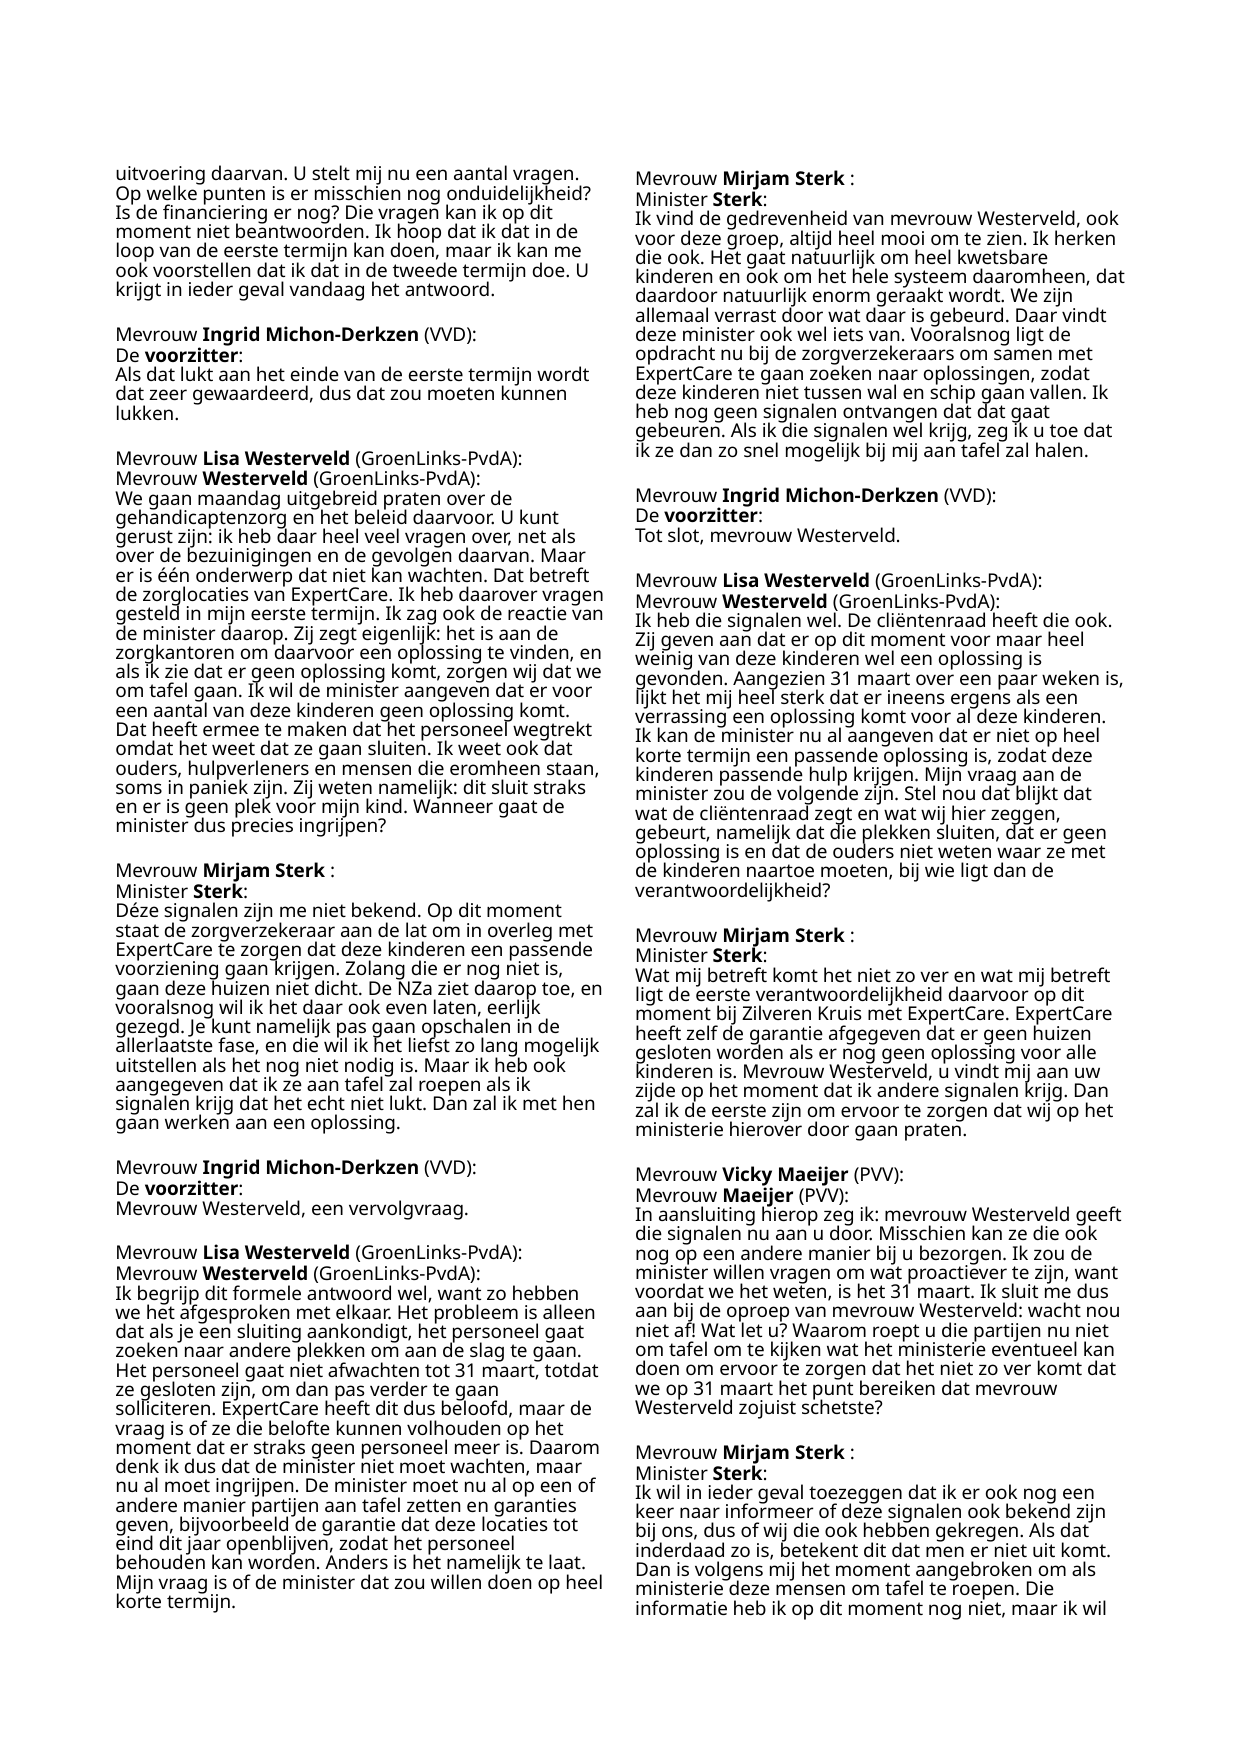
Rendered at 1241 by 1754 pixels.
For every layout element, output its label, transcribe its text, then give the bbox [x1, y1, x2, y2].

text Ik heb die signalen wel. De cliëntenraad heeft die ook. Zij geven aan dat er op dit moment voor maar heel weinig van deze kinderen wel een oplossing is gevonden. Aangezien 31 maart over een paar weken is, lijkt het mij heel sterk dat er ineens ergens als een verrassing een oplossing komt voor al deze kinderen. Ik kan de minister nu al aangeven dat er niet op heel korte termijn een passende oplossing is, zodat deze kinderen passende hulp krijgen. Mijn vraag aan de minister zou de volgende zijn. Stel nou dat blijkt dat wat de cliëntenraad zegt en wat wij hier zeggen, gebeurt, namelijk dat die plekken sluiten, dat er geen oplossing is en dat de ouders niet weten waar ze met de kinderen naartoe moeten, bij wie ligt dan de verantwoordelijkheid? [635, 612, 1125, 901]
text Ik begrijp dit formele antwoord wel, want zo hebben we het afgesproken met elkaar. Het probleem is alleen dat als je een sluiting aankondigt, het personeel gaat zoeken naar andere plekken om aan de slag te gaan. Het personeel gaat niet afwachten tot 31 maart, totdat ze gesloten zijn, om dan pas verder te gaan solliciteren. ExpertCare heeft dit dus beloofd, maar de vraag is of ze die belofte kunnen volhouden op het moment dat er straks geen personeel meer is. Daarom denk ik dus dat de minister niet moet wachten, maar nu al moet ingrijpen. De minister moet nu al op een of andere manier partijen aan tafel zetten en garanties geven, bijvoorbeeld de garantie dat deze locaties tot eind dit jaar openblijven, zodat het personeel behouden kan worden. Anders is het namelijk te laat. Mijn vraag is of de minister dat zou willen doen op heel korte termijn. [115, 1284, 605, 1612]
text Minister Sterk: [635, 191, 1125, 210]
text Wat mij betreft komt het niet zo ver en wat mij betreft ligt de eerste verantwoordelijkheid daarvoor op dit moment bij Zilveren Kruis met ExpertCare. ExpertCare heeft zelf de garantie afgegeven dat er geen huizen gesloten worden als er nog geen oplossing voor alle kinderen is. Mevrouw Westerveld, u vindt mij aan uw zijde op het moment dat ik andere signalen krijg. Dan zal ik de eerste zijn om ervoor te zorgen dat wij op het ministerie hierover door gaan praten. [635, 967, 1125, 1140]
text Minister Sterk: [635, 947, 1125, 967]
text Mevrouw Mirjam Sterk : [635, 1439, 1125, 1464]
text Tot slot, mevrouw Westerveld. [635, 527, 1125, 546]
text Ik wil in ieder geval toezeggen dat ik er ook nog een keer naar informeer of deze signalen ook bekend zijn bij ons, dus of wij die ook hebben gekregen. Als dat inderdaad zo is, betekent dit dat men er niet uit komt. Dan is volgens mij het moment aangebroken om als ministerie deze mensen om tafel te roepen. Die informatie heb ik op dit moment nog niet, maar ik wil [635, 1484, 1125, 1619]
text Mevrouw Westerveld (GroenLinks-PvdA): [635, 593, 1125, 612]
text Mevrouw Westerveld, een vervolgvraag. [115, 1199, 605, 1219]
text Mevrouw Mirjam Sterk : [115, 857, 605, 883]
text Mevrouw Westerveld (GroenLinks-PvdA): [115, 470, 605, 490]
text uitvoering daarvan. U stelt mij nu een aantal vragen. Op welke punten is er misschien nog onduidelijkheid? Is de financiering er nog? Die vragen kan ik op dit moment niet beantwoorden. Ik hoop dat ik dat in de loop van de eerste termijn kan doen, maar ik kan me ook voorstellen dat ik dat in de tweede termijn doe. U krijgt in ieder geval vandaag het antwoord. [115, 165, 605, 300]
text In aansluiting hierop zeg ik: mevrouw Westerveld geeft die signalen nu aan u door. Misschien kan ze die ook nog op een andere manier bij u bezorgen. Ik zou de minister willen vragen om wat proactiever te zijn, want voordat we het weten, is het 31 maart. Ik sluit me dus aan bij de oproep van mevrouw Westerveld: wacht nou niet af! Wat let u? Waarom roept u die partijen nu niet om tafel om te kijken wat het ministerie eventueel kan doen om ervoor te zorgen dat het niet zo ver komt dat we op 31 maart het punt bereiken dat mevrouw Westerveld zojuist schetste? [635, 1206, 1125, 1418]
text Mevrouw Vicky Maeijer (PVV): [635, 1161, 1125, 1187]
text Mevrouw Ingrid Michon-Derkzen (VVD): [115, 321, 605, 347]
text Mevrouw Mirjam Sterk : [635, 165, 1125, 191]
text Mevrouw Westerveld (GroenLinks-PvdA): [115, 1265, 605, 1284]
text Mevrouw Lisa Westerveld (GroenLinks-PvdA): [115, 1239, 605, 1265]
text Mevrouw Lisa Westerveld (GroenLinks-PvdA): [115, 445, 605, 470]
text Mevrouw Lisa Westerveld (GroenLinks-PvdA): [635, 567, 1125, 593]
text Minister Sterk: [635, 1464, 1125, 1484]
text Mevrouw Mirjam Sterk : [635, 922, 1125, 947]
text Déze signalen zijn me niet bekend. Op dit moment staat de zorgverzekeraar aan de lat om in overleg met ExpertCare te zorgen dat deze kinderen een passende voorziening gaan krijgen. Zolang die er nog niet is, gaan deze huizen niet dicht. De NZa ziet daarop toe, en vooralsnog wil ik het daar ook even laten, eerlijk gezegd. Je kunt namelijk pas gaan opschalen in de allerlaatste fase, en die wil ik het liefst zo lang mogelijk uitstellen als het nog niet nodig is. Maar ik heb ook aangegeven dat ik ze aan tafel zal roepen als ik signalen krijg dat het echt niet lukt. Dan zal ik met hen gaan werken aan een oplossing. [115, 902, 605, 1134]
text De voorzitter: [635, 507, 1125, 527]
text Ik vind de gedrevenheid van mevrouw Westerveld, ook voor deze groep, altijd heel mooi om te zien. Ik herken die ook. Het gaat natuurlijk om heel kwetsbare kinderen en ook om het hele systeem daaromheen, dat daardoor natuurlijk enorm geraakt wordt. We zijn allemaal verrast door wat daar is gebeurd. Daar vindt deze minister ook wel iets van. Vooralsnog ligt de opdracht nu bij de zorgverzekeraars om samen met ExpertCare te gaan zoeken naar oplossingen, zodat deze kinderen niet tussen wal en schip gaan vallen. Ik heb nog geen signalen ontvangen dat dat gaat gebeuren. Als ik die signalen wel krijg, zeg ik u toe dat ik ze dan zo snel mogelijk bij mij aan tafel zal halen. [635, 210, 1125, 461]
text De voorzitter: [115, 1180, 605, 1199]
text Minister Sterk: [115, 883, 605, 902]
text Mevrouw Maeijer (PVV): [635, 1187, 1125, 1206]
text De voorzitter: [115, 347, 605, 366]
text Mevrouw Ingrid Michon-Derkzen (VVD): [115, 1154, 605, 1180]
text We gaan maandag uitgebreid praten over de gehandicaptenzorg en het beleid daarvoor. U kunt gerust zijn: ik heb daar heel veel vragen over, net als over de bezuinigingen en de gevolgen daarvan. Maar er is één onderwerp dat niet kan wachten. Dat betreft de zorglocaties van ExpertCare. Ik heb daarover vragen gesteld in mijn eerste termijn. Ik zag ook de reactie van de minister daarop. Zij zegt eigenlijk: het is aan de zorgkantoren om daarvoor een oplossing te vinden, en als ik zie dat er geen oplossing komt, zorgen wij dat we om tafel gaan. Ik wil de minister aangeven dat er voor een aantal van deze kinderen geen oplossing komt. Dat heeft ermee te maken dat het personeel wegtrekt omdat het weet dat ze gaan sluiten. Ik weet ook dat ouders, hulpverleners en mensen die eromheen staan, soms in paniek zijn. Zij weten namelijk: dit sluit straks en er is geen plek voor mijn kind. Wanneer gaat de minister dus precies ingrijpen? [115, 490, 605, 837]
text Als dat lukt aan het einde van de eerste termijn wordt dat zeer gewaardeerd, dus dat zou moeten kunnen lukken. [115, 366, 605, 424]
text Mevrouw Ingrid Michon-Derkzen (VVD): [635, 482, 1125, 507]
